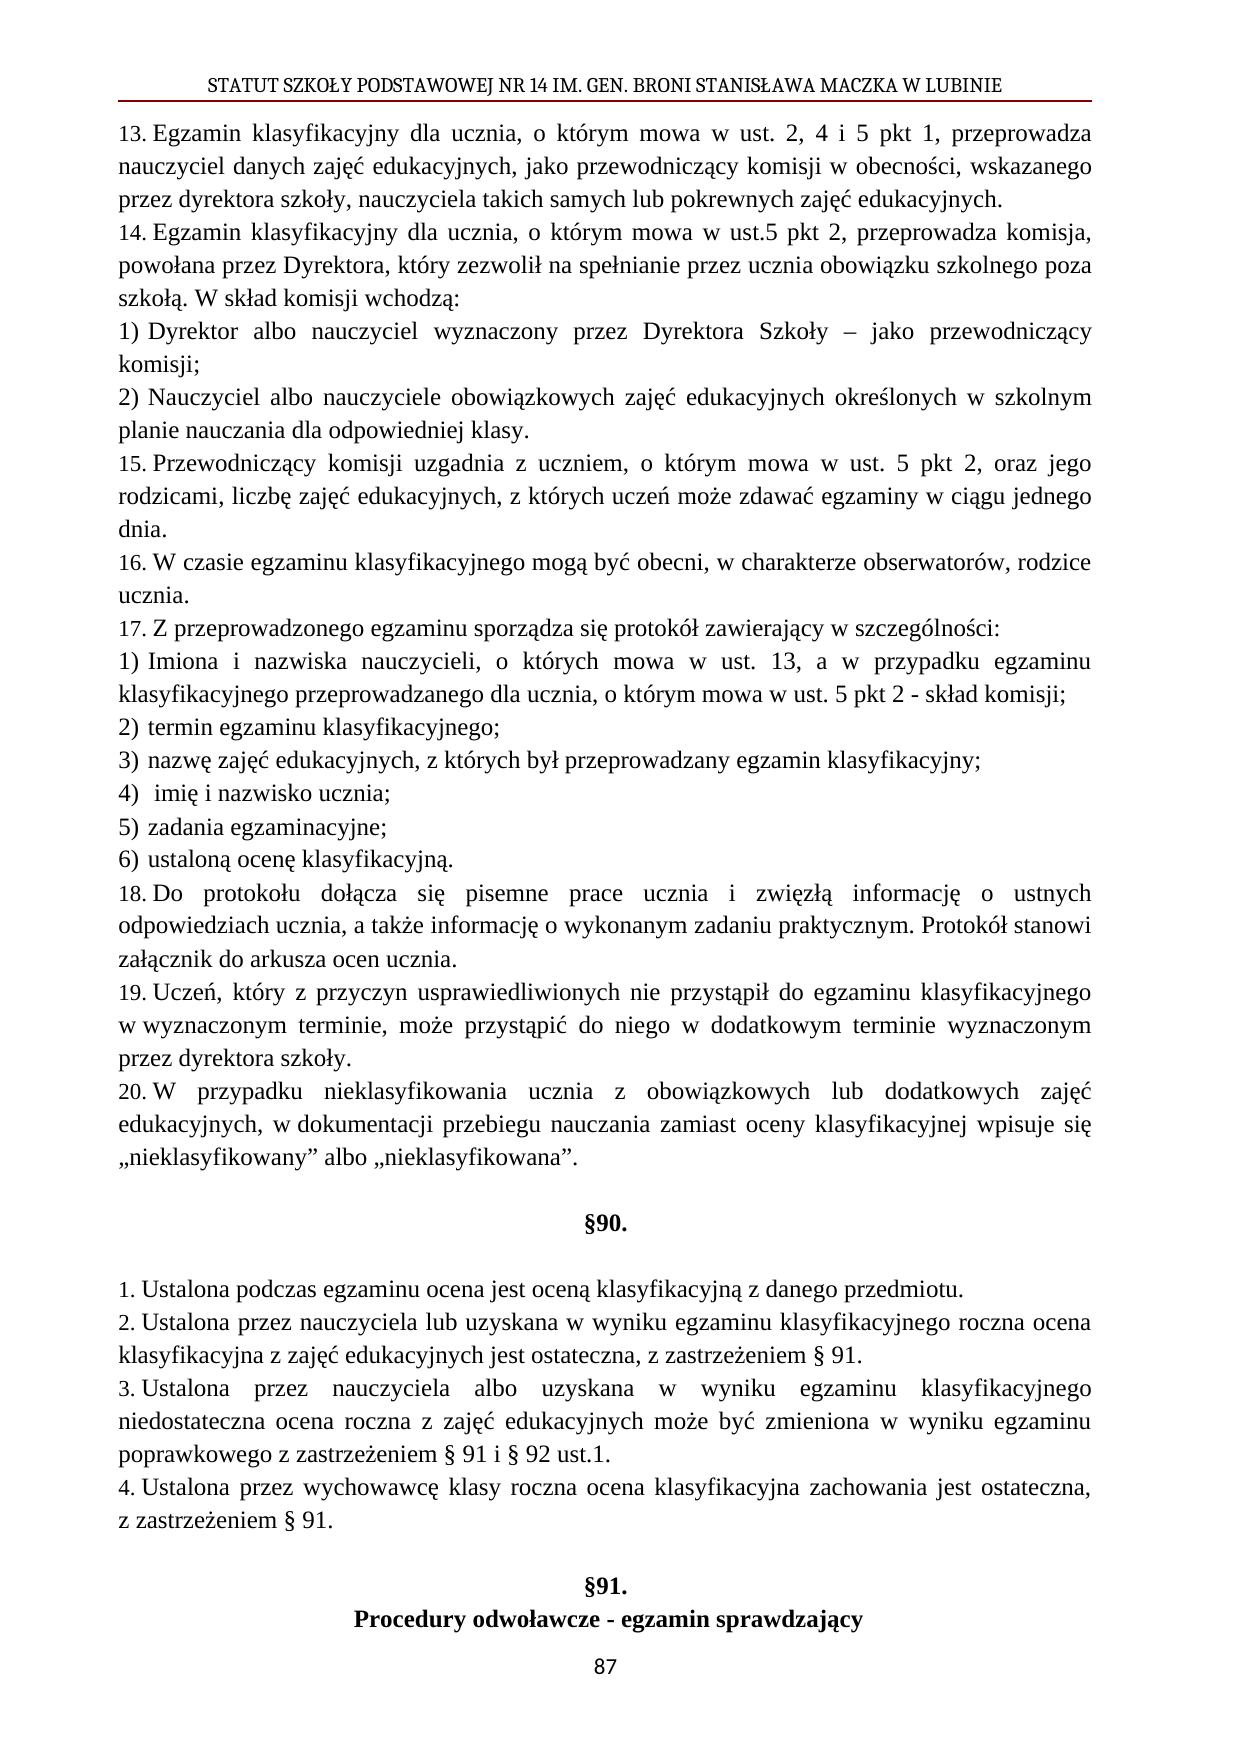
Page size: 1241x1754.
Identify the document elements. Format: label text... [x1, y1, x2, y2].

list Ustalona przez nauczyciela albo uzyskana w wyniku egzaminu klasyfikacyjnego niedostateczna ocena roczna z zajęć edukacyjnych może być zmieniona w wyniku egzaminu poprawkowego z zastrzeżeniem § 91 i § 92 ust.1. [118, 1373, 1092, 1468]
text §91. [118, 1571, 1092, 1600]
list Ustalona przez nauczyciela lub uzyskana w wyniku egzaminu klasyfikacyjnego roczna ocena klasyfikacyjna z zajęć edukacyjnych jest ostateczna, z zastrzeżeniem § 91. [118, 1307, 1092, 1369]
list Egzamin klasyfikacyjny dla ucznia, o którym mowa w ust. 2, 4 i 5 pkt 1, przeprowadza nauczyciel danych zajęć edukacyjnych, jako przewodniczący komisji w obecności, wskazanego przez dyrektora szkoły, nauczyciela takich samych lub pokrewnych zajęć edukacyjnych. [118, 118, 1092, 213]
list nazwę zajęć edukacyjnych, z których był przeprowadzany egzamin klasyfikacyjny; [118, 746, 1092, 774]
text §90. [118, 1208, 1092, 1237]
text Procedury odwoławcze - egzamin sprawdzający [118, 1604, 1092, 1633]
list W czasie egzaminu klasyfikacyjnego mogą być obecni, w charakterze obserwatorów, rodzice ucznia. [118, 547, 1092, 609]
list zadania egzaminacyjne; [118, 812, 1092, 840]
list Dyrektor albo nauczyciel wyznaczony przez Dyrektora Szkoły – jako przewodniczący komisji; [118, 316, 1092, 378]
list imię i nazwisko ucznia; [118, 778, 1092, 807]
list Imiona i nazwiska nauczycieli, o których mowa w ust. 13, a w przypadku egzaminu klasyfikacyjnego przeprowadzanego dla ucznia, o którym mowa w ust. 5 pkt 2 - skład komisji; [118, 646, 1092, 708]
list Uczeń, który z przyczyn usprawiedliwionych nie przystąpił do egzaminu klasyfikacyjnego w wyznaczonym terminie, może przystąpić do niego w dodatkowym terminie wyznaczonym przez dyrektora szkoły. [118, 977, 1092, 1071]
list Nauczyciel albo nauczyciele obowiązkowych zajęć edukacyjnych określonych w szkolnym planie nauczania dla odpowiedniej klasy. [118, 382, 1092, 444]
list termin egzaminu klasyfikacyjnego; [118, 712, 1092, 741]
list Z przeprowadzonego egzaminu sporządza się protokół zawierający w szczególności: [118, 613, 1092, 642]
list Przewodniczący komisji uzgadnia z uczniem, o którym mowa w ust. 5 pkt 2, oraz jego rodzicami, liczbę zajęć edukacyjnych, z których uczeń może zdawać egzaminy w ciągu jednego dnia. [118, 448, 1092, 543]
list Ustalona podczas egzaminu ocena jest oceną klasyfikacyjną z danego przedmiotu. [118, 1274, 1092, 1303]
list Ustalona przez wychowawcę klasy roczna ocena klasyfikacyjna zachowania jest ostateczna, z zastrzeżeniem § 91. [118, 1472, 1092, 1534]
list Do protokołu dołącza się pisemne prace ucznia i zwięzłą informację o ustnych odpowiedziach ucznia, a także informację o wykonanym zadaniu praktycznym. Protokół stanowi załącznik do arkusza ocen ucznia. [118, 878, 1092, 972]
list W przypadku nieklasyfikowania ucznia z obowiązkowych lub dodatkowych zajęć edukacyjnych, w dokumentacji przebiegu nauczania zamiast oceny klasyfikacyjnej wpisuje się „nieklasyfikowany” albo „nieklasyfikowana”. [118, 1076, 1092, 1171]
list Egzamin klasyfikacyjny dla ucznia, o którym mowa w ust.5 pkt 2, przeprowadza komisja, powołana przez Dyrektora, który zezwolił na spełnianie przez ucznia obowiązku szkolnego poza szkołą. W skład komisji wchodzą: [118, 217, 1092, 312]
list ustaloną ocenę klasyfikacyjną. [118, 844, 1092, 873]
